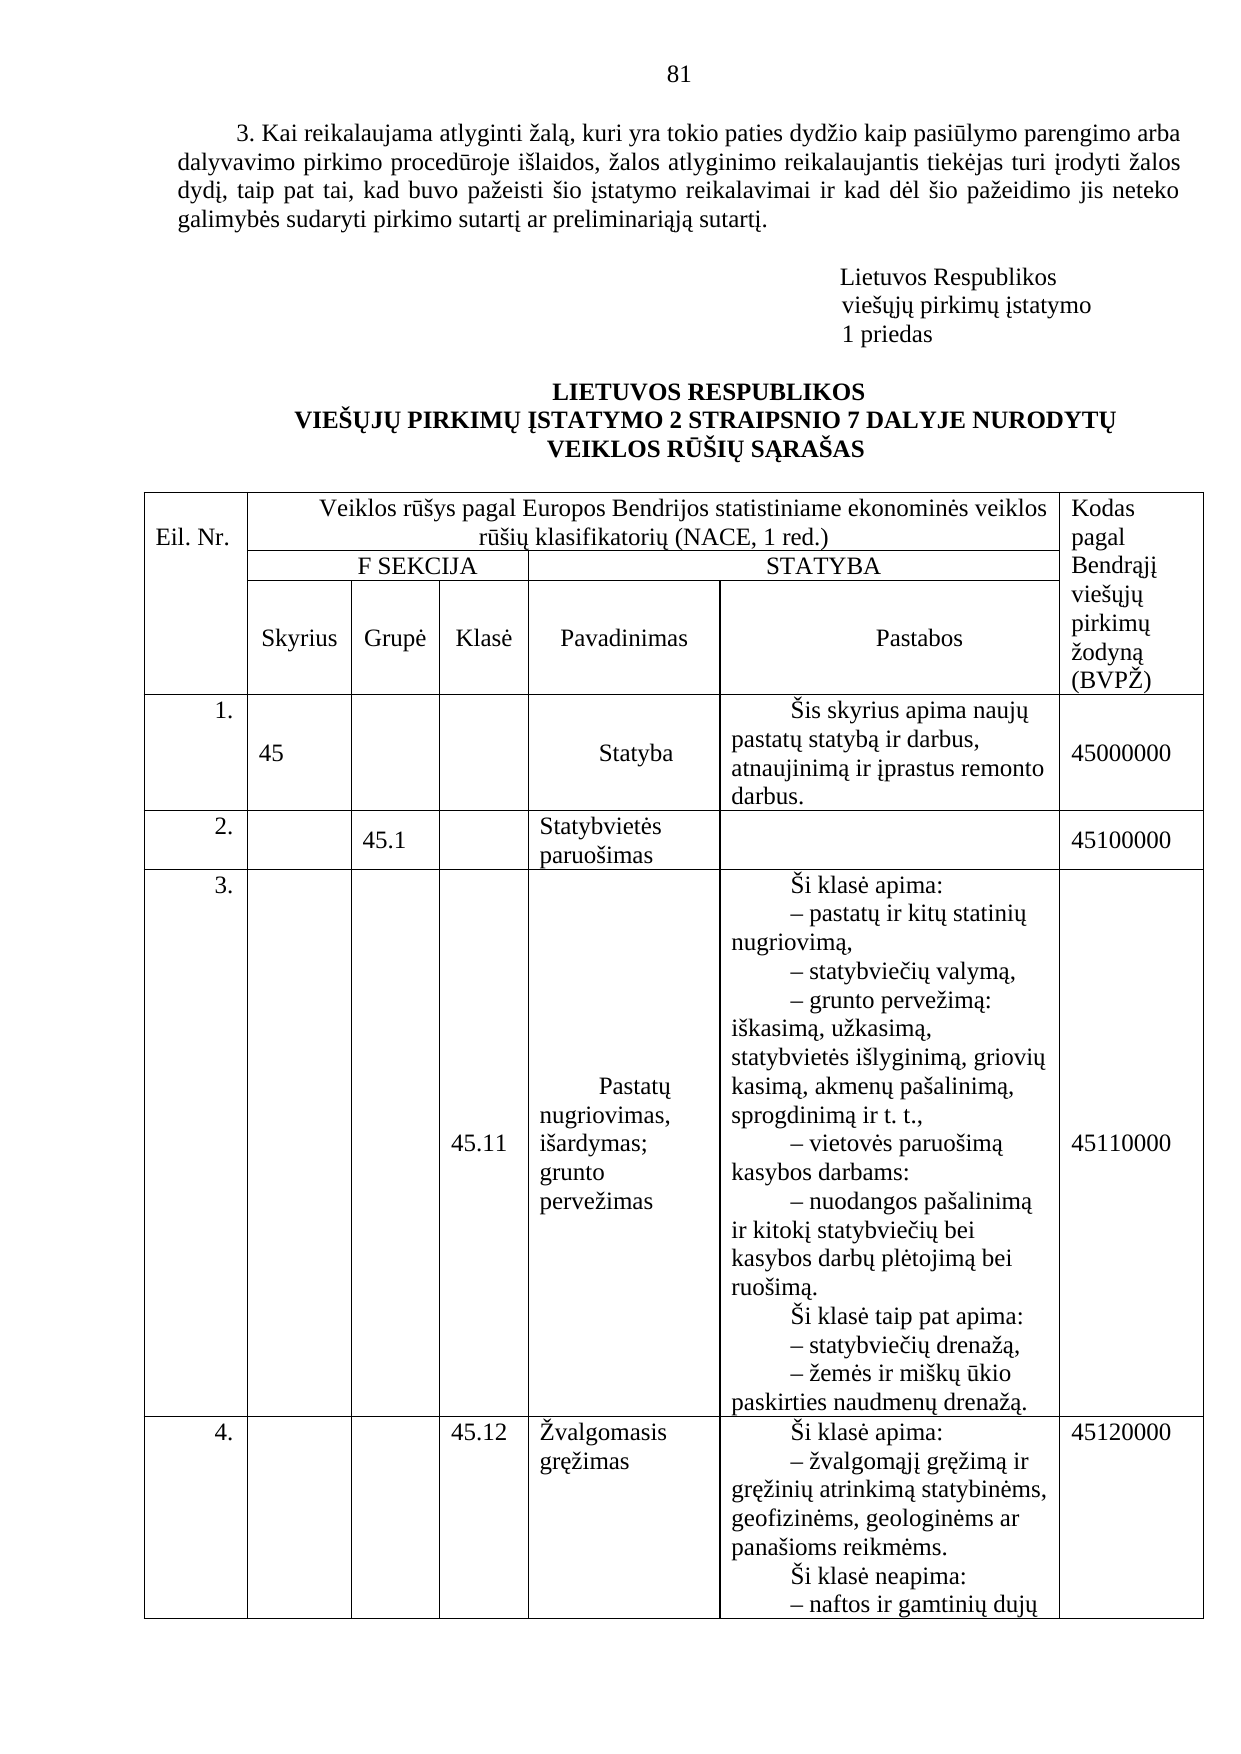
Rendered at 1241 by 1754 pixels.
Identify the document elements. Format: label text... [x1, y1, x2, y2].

text viešųjų pirkimų įstatymo [645, 291, 1181, 319]
table_cell Ši klasė apima: – žvalgomąjį gręžimą ir gręžinių atrinkimą statybinėms, geofizinėms, geologinėms ar panašioms reikmėms. Ši klasė neapima: – naftos ir gamtinių dujų [721, 1417, 1059, 1618]
text VIEŠŲJŲ PIRKIMŲ ĮSTATYMO 2 STRAIPSNIO 7 DALYJE NURODYTŲ [177, 406, 1181, 434]
table_cell Pastatų nugriovimas, išardymas; grunto pervežimas [529, 870, 719, 1416]
table_cell Grupė [352, 581, 439, 694]
table_cell Pavadinimas [529, 581, 719, 694]
table_cell 4. [145, 1417, 247, 1618]
table_cell Statybvietės paruošimas [529, 811, 719, 869]
table_cell 45.11 [440, 870, 528, 1416]
text VEIKLOS RŪŠIŲ SĄRAŠAS [177, 434, 1181, 463]
table_cell Žvalgomasis gręžimas [529, 1417, 719, 1618]
table_cell [248, 811, 351, 869]
table_cell Šis skyrius apima naujų pastatų statybą ir darbus, atnaujinimą ir įprastus remonto darbus. [721, 695, 1059, 810]
text LIETUVOS RESPUBLIKOS [177, 377, 1181, 406]
table_cell F SEKCIJA [248, 551, 528, 580]
table_cell [352, 695, 439, 810]
table_cell 45.1 [352, 811, 439, 869]
table_cell [721, 811, 1059, 869]
table_header Kodas pagal Bendrąjį viešųjų pirkimų žodyną (BVPŽ) [1060, 493, 1203, 694]
table_header Eil. Nr. [145, 493, 247, 694]
table_cell Klasė [440, 581, 528, 694]
table_cell 2. [145, 811, 247, 869]
table_cell 45 [248, 695, 351, 810]
table_cell [440, 695, 528, 810]
table_cell [248, 1417, 351, 1618]
table_cell 3. [145, 870, 247, 1416]
table_cell [440, 811, 528, 869]
table_cell STATYBA [529, 551, 1059, 580]
table_cell [352, 1417, 439, 1618]
table_cell [352, 870, 439, 1416]
text 3. Kai reikalaujama atlyginti žalą, kuri yra tokio paties dydžio kaip pasiūlymo parengimo arba dalyvavimo pirkimo procedūroje išlaidos, žalos atlyginimo reikalaujantis tiekėjas turi įrodyti žalos dydį, taip pat tai, kad buvo pažeisti šio įstatymo reikalavimai ir kad dėl šio pažeidimo jis neteko galimybės sudaryti pirkimo sutartį ar preliminariąją sutartį. [177, 118, 1181, 233]
table_cell Skyrius [248, 581, 351, 694]
table_cell 45000000 [1060, 695, 1203, 810]
table_cell Statyba [529, 695, 719, 810]
table_cell 45100000 [1060, 811, 1203, 869]
table_header Veiklos rūšys pagal Europos Bendrijos statistiniame ekonominės veiklos rūšių klasifikatorių (NACE, 1 red.) [248, 493, 1059, 550]
table_cell [248, 870, 351, 1416]
table_cell Ši klasė apima: – pastatų ir kitų statinių nugriovimą, – statybviečių valymą, – grunto pervežimą: iškasimą, užkasimą, statybvietės išlyginimą, griovių kasimą, akmenų pašalinimą, sprogdinimą ir t. t., – vietovės paruošimą kasybos darbams: – nuodangos pašalinimą ir kitokį statybviečių bei kasybos darbų plėtojimą bei ruošimą. Ši klasė taip pat apima: – statybviečių drenažą, – žemės ir miškų ūkio paskirties naudmenų drenažą. [721, 870, 1059, 1416]
text 1 priedas [707, 319, 1181, 348]
table_cell 45120000 [1060, 1417, 1203, 1618]
table_cell Pastabos [721, 581, 1059, 694]
text Lietuvos Respublikos [780, 262, 1181, 291]
table_cell 1. [145, 695, 247, 810]
table_cell 45110000 [1060, 870, 1203, 1416]
table_cell 45.12 [440, 1417, 528, 1618]
